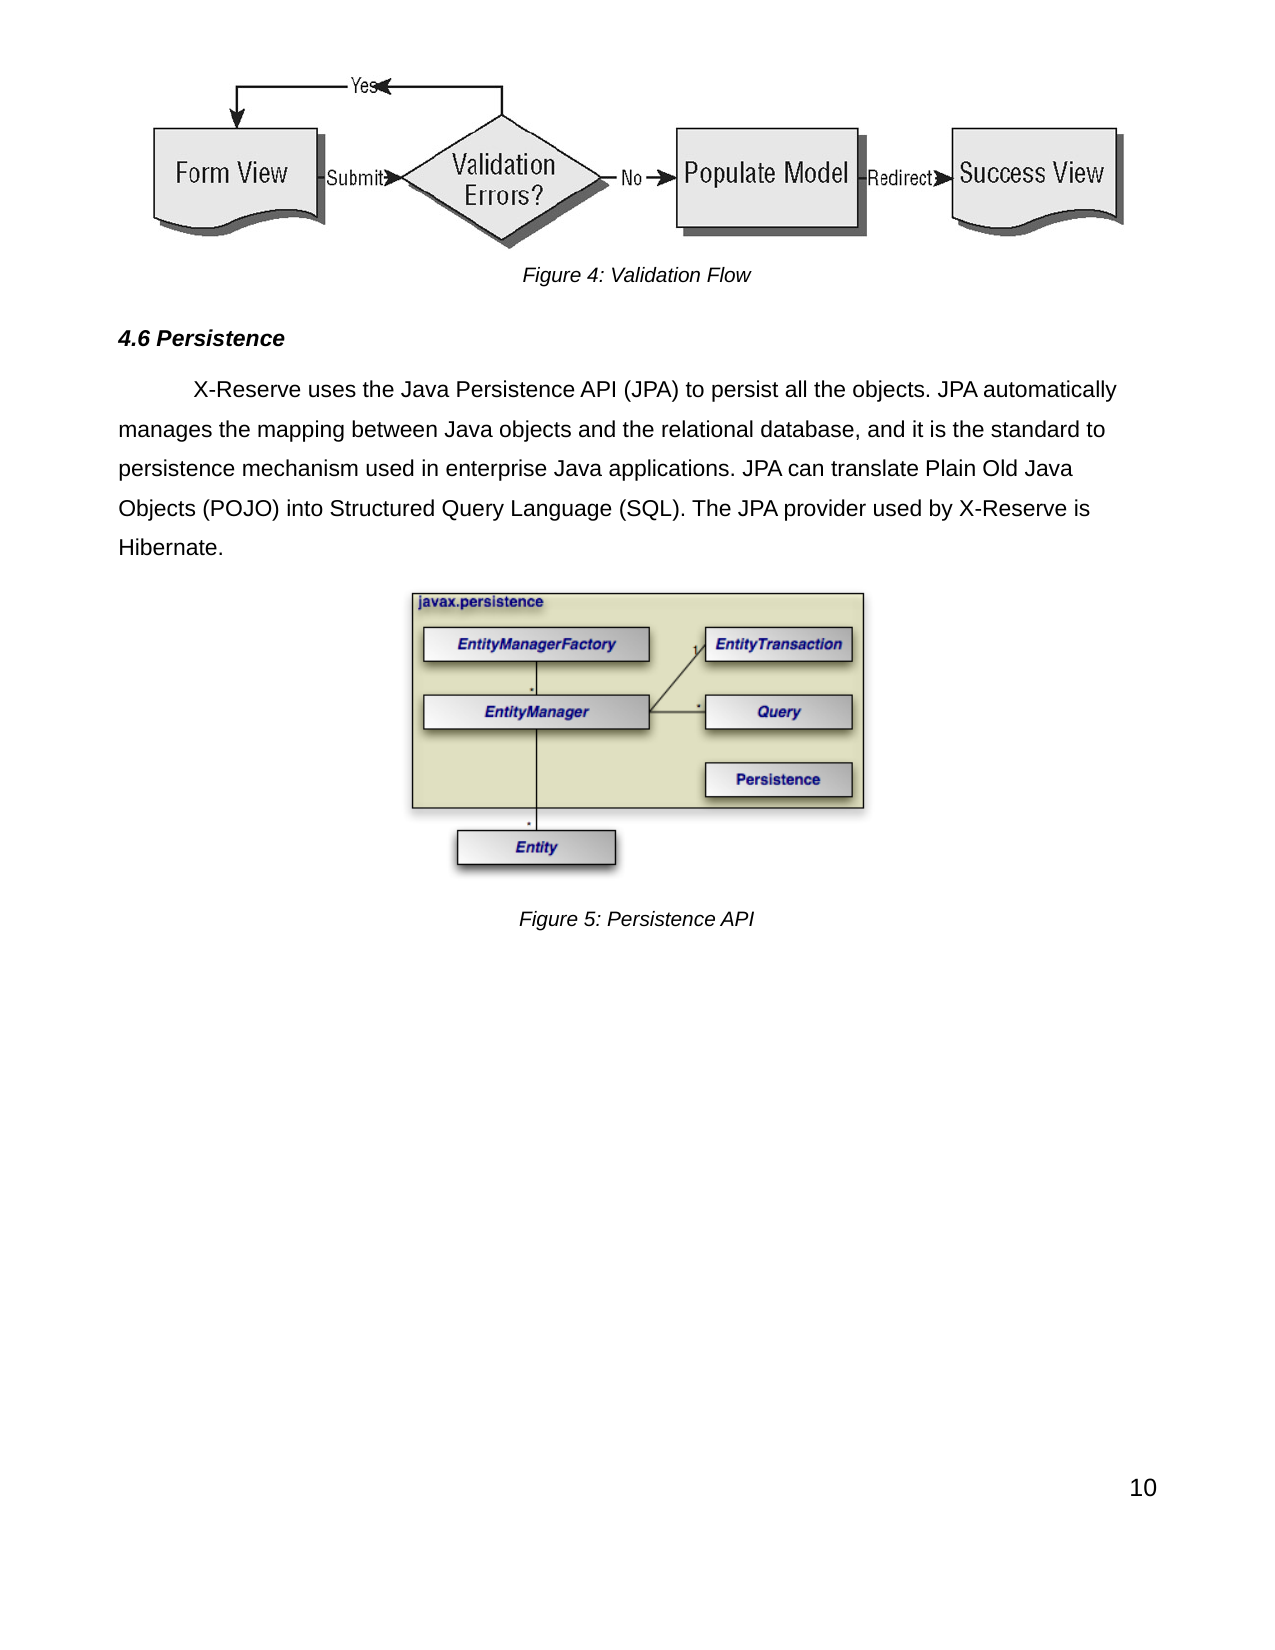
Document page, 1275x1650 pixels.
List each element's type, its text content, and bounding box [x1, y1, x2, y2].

text Figure 5: Persistence API [118, 906, 1157, 930]
text Figure 4: Validation Flow [118, 263, 1157, 287]
subtitle 4.6 Persistence [118, 324, 1157, 351]
text X-Reserve uses the Java Persistence API (JPA) to persist all the objects. JPA automatically manages the mapping between Java objects and the relational database, and it is the standard to persistence mechanism used in enterprise Java applications. JPA can translate Plain Old Java Objects (POJO) into Structured Query Language (SQL). The JPA provider used by X-Reserve is Hibernate. [118, 376, 1157, 561]
